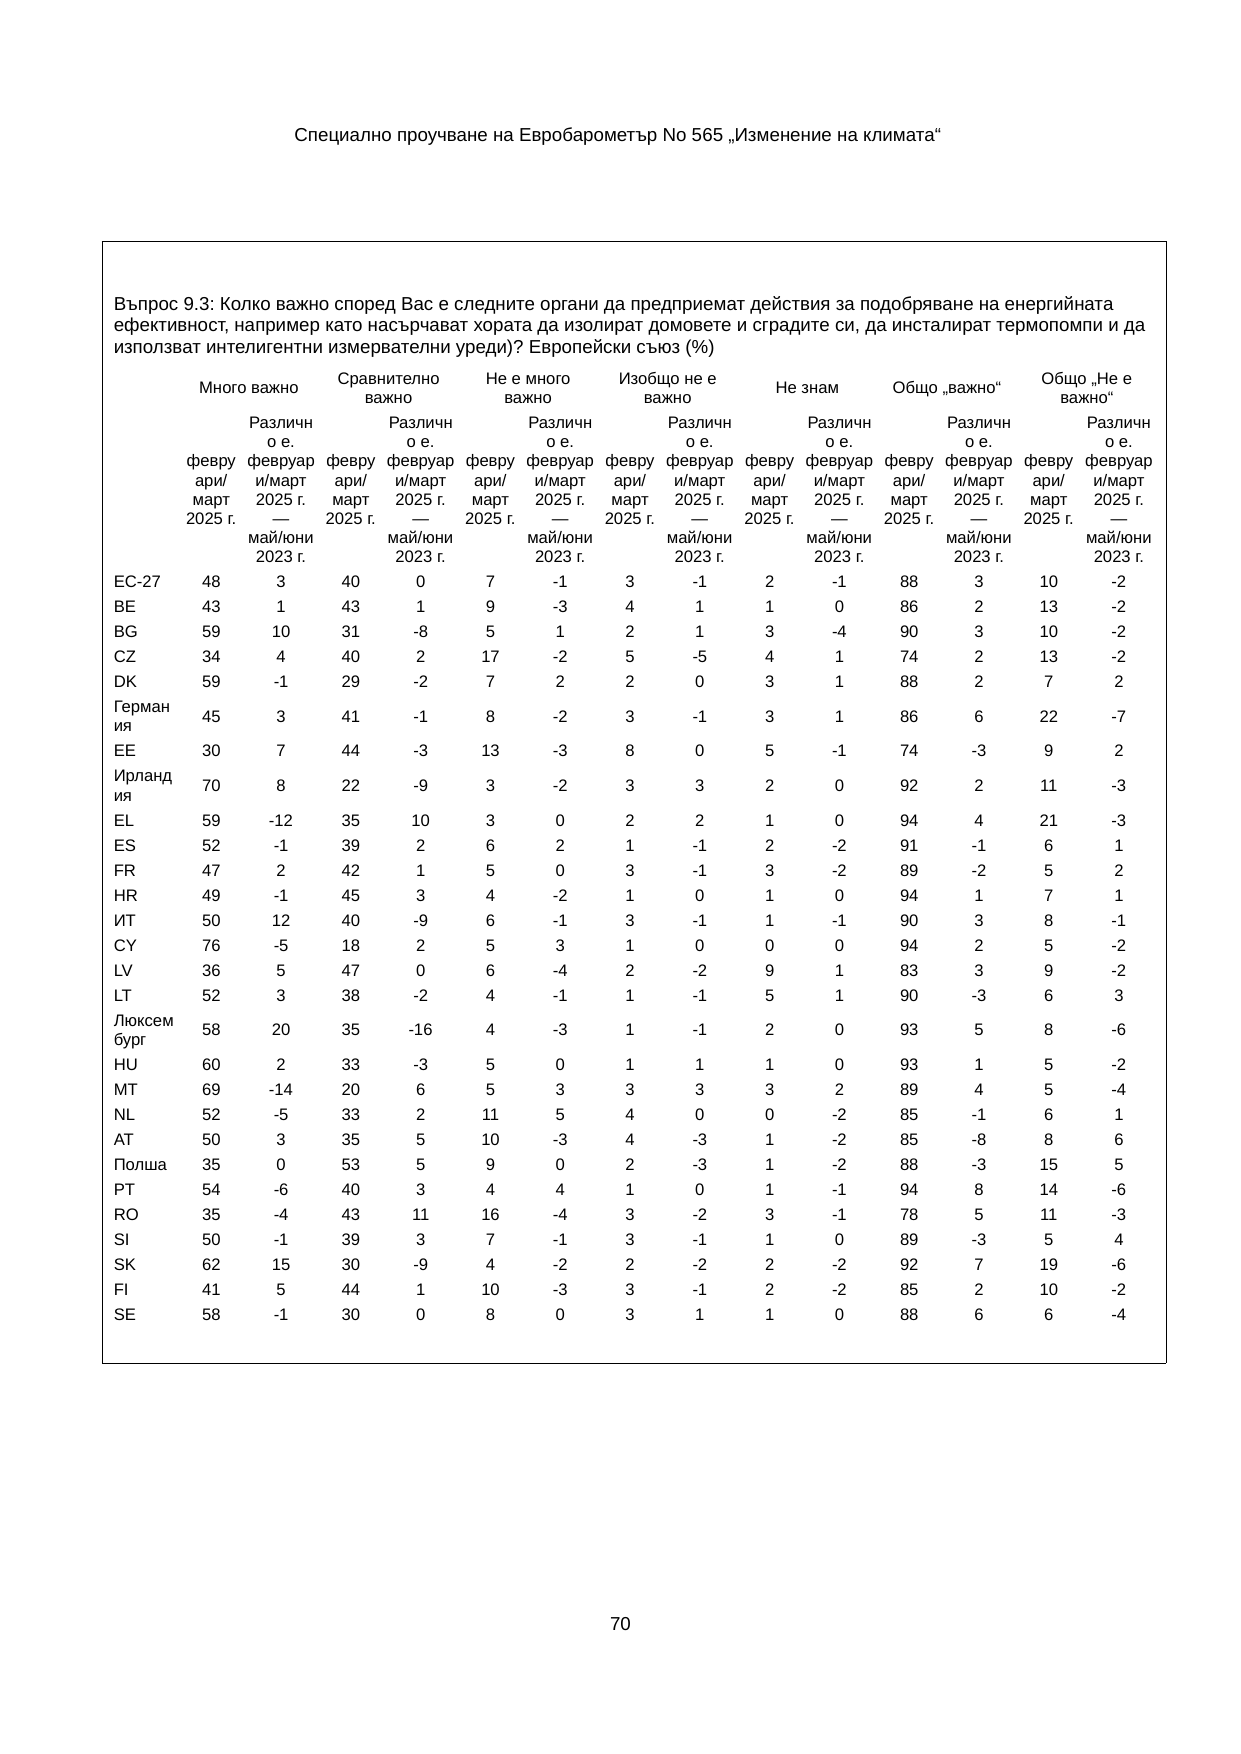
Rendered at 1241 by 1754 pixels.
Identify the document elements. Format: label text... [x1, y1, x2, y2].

table_cell 0 [383, 958, 458, 982]
table_cell -1 [243, 1227, 318, 1252]
table_cell 0 [522, 1052, 598, 1077]
table_cell 8 [243, 763, 318, 807]
table_cell 10 [1016, 1277, 1081, 1302]
table_cell -3 [522, 738, 598, 763]
table_cell 5 [737, 983, 801, 1007]
table_cell -2 [522, 694, 598, 738]
table_cell 9 [1016, 738, 1081, 763]
table_cell -2 [1081, 933, 1157, 957]
table_cell -2 [522, 1252, 598, 1277]
table_cell 1 [737, 1127, 801, 1152]
table_cell 2 [522, 833, 598, 857]
table_cell -1 [662, 858, 737, 882]
table_cell -2 [801, 1252, 877, 1277]
table_cell 31 [319, 619, 383, 644]
table_cell 36 [179, 958, 243, 982]
table_cell -2 [662, 1252, 737, 1277]
table_cell -3 [662, 1127, 737, 1152]
table_cell 4 [458, 1252, 522, 1277]
table_cell 3 [598, 908, 662, 932]
table_cell 1 [737, 1052, 801, 1077]
table_cell 59 [179, 669, 243, 694]
table_cell -6 [1081, 1177, 1157, 1202]
table_cell 7 [458, 1227, 522, 1252]
table_cell 90 [877, 619, 941, 644]
table_cell 1 [662, 1052, 737, 1077]
table_cell 9 [1016, 958, 1081, 982]
table_cell 0 [662, 1177, 737, 1202]
table_cell 14 [1016, 1177, 1081, 1202]
table_cell 2 [598, 669, 662, 694]
table_cell 8 [1016, 1127, 1081, 1152]
table_cell Ирландия [111, 763, 179, 807]
table_cell PT [111, 1177, 179, 1202]
table_cell -2 [662, 1202, 737, 1227]
table_cell 7 [458, 569, 522, 594]
table_cell 93 [877, 1008, 941, 1052]
table_cell -1 [243, 883, 318, 907]
table_cell 2 [383, 1102, 458, 1127]
table_cell 4 [941, 1077, 1016, 1102]
table_cell -6 [1081, 1008, 1157, 1052]
table_cell Различно е. февруари/март 2025 г. — май/юни 2023 г. [941, 410, 1016, 569]
table_cell 1 [598, 883, 662, 907]
table_cell 1 [737, 883, 801, 907]
table_cell 91 [877, 833, 941, 857]
table_cell 2 [941, 669, 1016, 694]
table_cell 47 [319, 958, 383, 982]
table_cell -1 [662, 983, 737, 1007]
table_cell -3 [941, 1227, 1016, 1252]
table_cell 1 [1081, 1102, 1157, 1127]
table_cell 89 [877, 858, 941, 882]
table_cell 92 [877, 763, 941, 807]
table_cell -1 [801, 738, 877, 763]
table_cell -4 [243, 1202, 318, 1227]
table_cell 1 [598, 933, 662, 957]
table_cell 0 [801, 763, 877, 807]
table_cell RO [111, 1202, 179, 1227]
table_cell -6 [1081, 1252, 1157, 1277]
table_cell 40 [319, 1177, 383, 1202]
table_cell 7 [1016, 669, 1081, 694]
table_cell 2 [737, 1252, 801, 1277]
table_cell Не знам [737, 366, 877, 410]
table_cell 59 [179, 808, 243, 832]
table_cell 3 [662, 763, 737, 807]
table_cell 2 [1081, 858, 1157, 882]
table_cell 1 [737, 1152, 801, 1177]
table_cell 13 [1016, 644, 1081, 669]
table_cell 62 [179, 1252, 243, 1277]
table_cell 1 [801, 958, 877, 982]
table_cell 4 [458, 983, 522, 1007]
table_cell 4 [598, 594, 662, 619]
table_cell 85 [877, 1277, 941, 1302]
table_cell 10 [458, 1127, 522, 1152]
table_cell 5 [458, 1077, 522, 1102]
table_cell -2 [1081, 619, 1157, 644]
table_cell LV [111, 958, 179, 982]
table_cell 35 [179, 1152, 243, 1177]
table_cell 3 [662, 1077, 737, 1102]
table_cell -4 [801, 619, 877, 644]
table_cell ИТ [111, 908, 179, 932]
table_cell 0 [383, 1302, 458, 1327]
table_cell -3 [522, 1277, 598, 1302]
table_cell 10 [1016, 569, 1081, 594]
table_cell 7 [458, 669, 522, 694]
table_cell 3 [243, 569, 318, 594]
table_cell февруари/март 2025 г. [598, 410, 662, 569]
table_cell 86 [877, 594, 941, 619]
table_cell 0 [522, 808, 598, 832]
table_cell -1 [522, 908, 598, 932]
table_cell 1 [662, 619, 737, 644]
table_cell CY [111, 933, 179, 957]
table_cell 7 [243, 738, 318, 763]
table_cell 13 [1016, 594, 1081, 619]
table_cell 11 [458, 1102, 522, 1127]
table_cell 85 [877, 1127, 941, 1152]
table_cell 2 [941, 933, 1016, 957]
table_cell -3 [941, 1152, 1016, 1177]
table_cell 2 [598, 1252, 662, 1277]
table_cell 1 [941, 883, 1016, 907]
table_cell 1 [737, 1177, 801, 1202]
table_cell 6 [383, 1077, 458, 1102]
table_cell 5 [1016, 933, 1081, 957]
table_cell 1 [737, 1302, 801, 1327]
table_cell 20 [243, 1008, 318, 1052]
table_cell 33 [319, 1052, 383, 1077]
table_cell 40 [319, 908, 383, 932]
table_cell 3 [598, 858, 662, 882]
table_cell 83 [877, 958, 941, 982]
table_cell 2 [1081, 669, 1157, 694]
table_cell 1 [737, 908, 801, 932]
table_cell -2 [522, 883, 598, 907]
table_cell 2 [598, 958, 662, 982]
table_cell 3 [598, 1202, 662, 1227]
table_cell Полша [111, 1152, 179, 1177]
table_cell 4 [458, 1177, 522, 1202]
table_cell 9 [458, 1152, 522, 1177]
table_cell -1 [522, 983, 598, 1007]
table_cell 35 [319, 1008, 383, 1052]
table_cell 3 [243, 694, 318, 738]
table_cell 35 [179, 1202, 243, 1227]
table_cell 3 [941, 958, 1016, 982]
table_cell -5 [662, 644, 737, 669]
table_cell MT [111, 1077, 179, 1102]
table_cell 3 [1081, 983, 1157, 1007]
table_cell 6 [1016, 983, 1081, 1007]
table_cell Различно е. февруари/март 2025 г. — май/юни 2023 г. [243, 410, 318, 569]
table_cell -16 [383, 1008, 458, 1052]
table_cell 4 [458, 883, 522, 907]
table_cell 2 [383, 933, 458, 957]
table_cell -5 [243, 1102, 318, 1127]
table_cell 41 [179, 1277, 243, 1302]
table_cell 16 [458, 1202, 522, 1227]
table_cell -2 [1081, 958, 1157, 982]
table_cell 1 [598, 1177, 662, 1202]
table_cell 5 [522, 1102, 598, 1127]
table_cell февруари/март 2025 г. [737, 410, 801, 569]
table_cell AT [111, 1127, 179, 1152]
table_cell EE [111, 738, 179, 763]
table_cell 5 [1016, 1052, 1081, 1077]
table_cell 70 [179, 763, 243, 807]
table_cell -2 [522, 644, 598, 669]
table_cell -2 [801, 858, 877, 882]
table_cell 2 [383, 644, 458, 669]
table_cell HU [111, 1052, 179, 1077]
table_cell 30 [319, 1252, 383, 1277]
table_cell 47 [179, 858, 243, 882]
table_cell 50 [179, 908, 243, 932]
table_cell 6 [458, 958, 522, 982]
table_cell 94 [877, 808, 941, 832]
table_cell -1 [243, 1302, 318, 1327]
table_cell -2 [662, 958, 737, 982]
table_cell 94 [877, 883, 941, 907]
table_cell -4 [522, 1202, 598, 1227]
table_cell 3 [941, 619, 1016, 644]
table_cell -3 [1081, 1202, 1157, 1227]
table_cell 0 [662, 738, 737, 763]
table_cell -12 [243, 808, 318, 832]
table_cell [111, 366, 179, 410]
table_cell 5 [1016, 1077, 1081, 1102]
table_cell 5 [737, 738, 801, 763]
table_cell 35 [319, 808, 383, 832]
table_cell -1 [941, 1102, 1016, 1127]
table_cell 2 [383, 833, 458, 857]
table_cell 0 [737, 1102, 801, 1127]
table_cell февруари/март 2025 г. [877, 410, 941, 569]
table_cell 5 [383, 1127, 458, 1152]
table_cell 90 [877, 983, 941, 1007]
table_cell 0 [662, 669, 737, 694]
table_cell 38 [319, 983, 383, 1007]
table_cell 88 [877, 1152, 941, 1177]
table_cell 0 [383, 569, 458, 594]
table_cell 3 [243, 983, 318, 1007]
table_cell 1 [598, 833, 662, 857]
table_cell -1 [522, 1227, 598, 1252]
table_cell 0 [662, 883, 737, 907]
table_cell -3 [522, 594, 598, 619]
table_cell 3 [737, 858, 801, 882]
table_cell 1 [1081, 883, 1157, 907]
table_cell 0 [243, 1152, 318, 1177]
table_cell 52 [179, 1102, 243, 1127]
table_cell 3 [598, 569, 662, 594]
table_cell 5 [383, 1152, 458, 1177]
table_cell 9 [458, 594, 522, 619]
table_cell 3 [737, 1077, 801, 1102]
table_cell 1 [598, 1008, 662, 1052]
table_cell 6 [458, 833, 522, 857]
table_cell -1 [662, 569, 737, 594]
table_cell 35 [319, 1127, 383, 1152]
table_cell Различно е. февруари/март 2025 г. — май/юни 2023 г. [383, 410, 458, 569]
table_cell февруари/март 2025 г. [319, 410, 383, 569]
table_cell 2 [801, 1077, 877, 1102]
table_cell 94 [877, 1177, 941, 1202]
table_cell -5 [243, 933, 318, 957]
table_cell 0 [737, 933, 801, 957]
table_cell 52 [179, 833, 243, 857]
table_cell 3 [598, 1077, 662, 1102]
table_cell -2 [801, 1152, 877, 1177]
table_cell 3 [598, 763, 662, 807]
table_cell 3 [243, 1127, 318, 1152]
table_cell Различно е. февруари/март 2025 г. — май/юни 2023 г. [522, 410, 598, 569]
table_cell 74 [877, 738, 941, 763]
table_cell 0 [662, 1102, 737, 1127]
table_cell 5 [598, 644, 662, 669]
table_cell 58 [179, 1008, 243, 1052]
table_cell 7 [941, 1252, 1016, 1277]
table_cell 3 [522, 933, 598, 957]
table_cell -1 [801, 1202, 877, 1227]
table_cell 6 [1081, 1127, 1157, 1152]
table_cell 10 [1016, 619, 1081, 644]
table_cell 1 [522, 619, 598, 644]
table_cell 3 [737, 669, 801, 694]
table_cell Люксембург [111, 1008, 179, 1052]
table_cell 2 [941, 1277, 1016, 1302]
table_cell -1 [801, 1177, 877, 1202]
table_cell -1 [662, 1227, 737, 1252]
table_cell -9 [383, 908, 458, 932]
table_cell 11 [1016, 763, 1081, 807]
table_cell Много важно [179, 366, 318, 410]
table_cell 85 [877, 1102, 941, 1127]
table_cell 90 [877, 908, 941, 932]
table_cell 76 [179, 933, 243, 957]
table_cell февруари/март 2025 г. [1016, 410, 1081, 569]
table_cell -8 [383, 619, 458, 644]
table_cell 5 [458, 933, 522, 957]
table_cell 3 [737, 694, 801, 738]
table_cell 2 [598, 808, 662, 832]
table_cell 4 [941, 808, 1016, 832]
table_cell 1 [243, 594, 318, 619]
table_cell 15 [243, 1252, 318, 1277]
table_cell -1 [662, 1277, 737, 1302]
table_cell 6 [1016, 833, 1081, 857]
table_cell 3 [598, 1227, 662, 1252]
table_cell 22 [319, 763, 383, 807]
table_cell Различно е. февруари/март 2025 г. — май/юни 2023 г. [662, 410, 737, 569]
table_cell 2 [737, 833, 801, 857]
table_cell 0 [522, 858, 598, 882]
table_cell 3 [383, 1227, 458, 1252]
table_cell -2 [1081, 569, 1157, 594]
table_cell 4 [598, 1102, 662, 1127]
table_cell 6 [458, 908, 522, 932]
table_cell 5 [458, 1052, 522, 1077]
table_cell ЕС-27 [111, 569, 179, 594]
table_cell 41 [319, 694, 383, 738]
table_cell 30 [319, 1302, 383, 1327]
table_cell 2 [737, 569, 801, 594]
table_cell 6 [941, 694, 1016, 738]
table_cell -1 [522, 569, 598, 594]
table_cell 1 [801, 983, 877, 1007]
table_cell Германия [111, 694, 179, 738]
table_cell 0 [801, 933, 877, 957]
table_cell 2 [941, 594, 1016, 619]
table_cell HR [111, 883, 179, 907]
table_cell 93 [877, 1052, 941, 1077]
table_cell 1 [662, 1302, 737, 1327]
table_cell -2 [383, 669, 458, 694]
table_cell 3 [737, 619, 801, 644]
table_cell -2 [1081, 1277, 1157, 1302]
table_cell 9 [737, 958, 801, 982]
table_cell 89 [877, 1227, 941, 1252]
table_cell 2 [737, 763, 801, 807]
table_cell 88 [877, 569, 941, 594]
table_cell -3 [1081, 763, 1157, 807]
table_cell -3 [522, 1127, 598, 1152]
table_cell -2 [522, 763, 598, 807]
table_cell Не е много важно [458, 366, 598, 410]
table_cell 4 [1081, 1227, 1157, 1252]
table_cell 2 [941, 763, 1016, 807]
table_cell 6 [1016, 1102, 1081, 1127]
table_cell 54 [179, 1177, 243, 1202]
table_cell 5 [243, 958, 318, 982]
table_cell -2 [801, 1277, 877, 1302]
table_cell 2 [243, 1052, 318, 1077]
table_cell февруари/март 2025 г. [179, 410, 243, 569]
table_cell 89 [877, 1077, 941, 1102]
table_cell 92 [877, 1252, 941, 1277]
table_cell 8 [1016, 1008, 1081, 1052]
table_cell 29 [319, 669, 383, 694]
table_cell 74 [877, 644, 941, 669]
table_cell 5 [458, 858, 522, 882]
table_cell 2 [662, 808, 737, 832]
table_cell 5 [243, 1277, 318, 1302]
table_cell -3 [941, 738, 1016, 763]
table_cell 58 [179, 1302, 243, 1327]
table_cell 8 [598, 738, 662, 763]
table_cell -6 [243, 1177, 318, 1202]
table_cell -7 [1081, 694, 1157, 738]
table_cell -2 [383, 983, 458, 1007]
table_cell 39 [319, 1227, 383, 1252]
table_cell 44 [319, 1277, 383, 1302]
table_cell 4 [737, 644, 801, 669]
table_cell 10 [458, 1277, 522, 1302]
table_cell 12 [243, 908, 318, 932]
table_cell 94 [877, 933, 941, 957]
table_cell -1 [383, 694, 458, 738]
table_cell 42 [319, 858, 383, 882]
table_cell 1 [383, 594, 458, 619]
table_cell 5 [1016, 1227, 1081, 1252]
table_cell 1 [801, 694, 877, 738]
table_cell 2 [1081, 738, 1157, 763]
table_cell 3 [458, 763, 522, 807]
table_cell 39 [319, 833, 383, 857]
table_cell 1 [941, 1052, 1016, 1077]
table_cell 3 [598, 1277, 662, 1302]
table_cell 3 [383, 1177, 458, 1202]
table_cell 53 [319, 1152, 383, 1177]
table_cell 1 [383, 1277, 458, 1302]
table_cell 21 [1016, 808, 1081, 832]
table_cell 2 [737, 1277, 801, 1302]
table_cell EL [111, 808, 179, 832]
table_cell Общо „Не е важно“ [1016, 366, 1157, 410]
table_cell 88 [877, 1302, 941, 1327]
table_cell 11 [383, 1202, 458, 1227]
table_cell 8 [941, 1177, 1016, 1202]
table_cell 10 [243, 619, 318, 644]
table_cell BG [111, 619, 179, 644]
table_cell -3 [383, 738, 458, 763]
table_cell 0 [801, 1227, 877, 1252]
table_cell 0 [801, 883, 877, 907]
table_cell -4 [1081, 1302, 1157, 1327]
table_cell 2 [737, 1008, 801, 1052]
table_cell -2 [941, 858, 1016, 882]
table_cell февруари/март 2025 г. [458, 410, 522, 569]
table_cell 1 [383, 858, 458, 882]
table_cell 69 [179, 1077, 243, 1102]
table_cell 45 [179, 694, 243, 738]
table_cell Различно е. февруари/март 2025 г. — май/юни 2023 г. [801, 410, 877, 569]
table_cell 43 [319, 594, 383, 619]
table_cell 6 [941, 1302, 1016, 1327]
table_cell 40 [319, 569, 383, 594]
table_cell SK [111, 1252, 179, 1277]
table_cell 50 [179, 1227, 243, 1252]
table_cell -4 [522, 958, 598, 982]
table_cell -1 [243, 669, 318, 694]
table_cell 34 [179, 644, 243, 669]
table_cell NL [111, 1102, 179, 1127]
table_cell Сравнително важно [319, 366, 458, 410]
table_cell -2 [801, 833, 877, 857]
table_cell -2 [801, 1102, 877, 1127]
table_cell 2 [522, 669, 598, 694]
table_cell SE [111, 1302, 179, 1327]
table_cell 0 [522, 1152, 598, 1177]
table_cell -1 [243, 833, 318, 857]
table_cell 2 [598, 619, 662, 644]
table_cell 5 [941, 1202, 1016, 1227]
table_cell -4 [1081, 1077, 1157, 1102]
table_cell LT [111, 983, 179, 1007]
table_cell 0 [801, 1302, 877, 1327]
table_cell 3 [941, 908, 1016, 932]
table_cell 10 [383, 808, 458, 832]
table_cell 0 [801, 594, 877, 619]
table_cell 88 [877, 669, 941, 694]
table_cell DK [111, 669, 179, 694]
table_cell ES [111, 833, 179, 857]
table_cell 52 [179, 983, 243, 1007]
table_cell 19 [1016, 1252, 1081, 1277]
table_cell 4 [522, 1177, 598, 1202]
table_cell [111, 410, 179, 569]
table_cell 48 [179, 569, 243, 594]
table_cell 4 [243, 644, 318, 669]
table_cell 2 [598, 1152, 662, 1177]
table_cell 40 [319, 644, 383, 669]
table_cell -8 [941, 1127, 1016, 1152]
table_cell CZ [111, 644, 179, 669]
table_cell 1 [598, 1052, 662, 1077]
table_cell 5 [458, 619, 522, 644]
table_cell BE [111, 594, 179, 619]
table_cell 8 [458, 694, 522, 738]
table_cell 1 [598, 983, 662, 1007]
table_cell 13 [458, 738, 522, 763]
table_cell 86 [877, 694, 941, 738]
table_cell -1 [662, 908, 737, 932]
table_cell 1 [737, 808, 801, 832]
table_cell 1 [737, 594, 801, 619]
table_cell 1 [801, 669, 877, 694]
table_cell -3 [941, 983, 1016, 1007]
table_cell 0 [522, 1302, 598, 1327]
table_cell 11 [1016, 1202, 1081, 1227]
table_cell 30 [179, 738, 243, 763]
table_cell 6 [1016, 1302, 1081, 1327]
table_cell 17 [458, 644, 522, 669]
table_cell 22 [1016, 694, 1081, 738]
table_cell 5 [1081, 1152, 1157, 1177]
table_cell 3 [737, 1202, 801, 1227]
table_cell 3 [598, 1302, 662, 1327]
table_cell 0 [801, 808, 877, 832]
table_cell SI [111, 1227, 179, 1252]
table_cell 20 [319, 1077, 383, 1102]
table_cell 3 [941, 569, 1016, 594]
table_cell 50 [179, 1127, 243, 1152]
table_cell -1 [941, 833, 1016, 857]
table_cell -1 [662, 1008, 737, 1052]
table_cell 3 [458, 808, 522, 832]
table_cell -1 [801, 908, 877, 932]
table_cell 0 [662, 933, 737, 957]
table_cell 3 [522, 1077, 598, 1102]
table_cell 2 [243, 858, 318, 882]
table_cell -2 [801, 1127, 877, 1152]
table_cell 8 [1016, 908, 1081, 932]
table_cell 1 [737, 1227, 801, 1252]
table_cell Изобщо не е важно [598, 366, 737, 410]
table_cell 5 [1016, 858, 1081, 882]
table_cell -1 [801, 569, 877, 594]
table_cell -2 [1081, 644, 1157, 669]
table_cell Общо „важно“ [877, 366, 1016, 410]
table_cell -1 [662, 833, 737, 857]
table_cell 43 [319, 1202, 383, 1227]
table_cell 0 [801, 1052, 877, 1077]
table_cell -3 [383, 1052, 458, 1077]
table_cell -3 [522, 1008, 598, 1052]
table_cell 1 [1081, 833, 1157, 857]
table_cell 33 [319, 1102, 383, 1127]
table_cell -2 [1081, 1052, 1157, 1077]
table_cell 5 [941, 1008, 1016, 1052]
table_cell 1 [801, 644, 877, 669]
table_cell FR [111, 858, 179, 882]
table_cell 60 [179, 1052, 243, 1077]
table_cell 3 [383, 883, 458, 907]
table_cell 18 [319, 933, 383, 957]
table_cell -1 [1081, 908, 1157, 932]
table_cell 44 [319, 738, 383, 763]
table_cell 0 [801, 1008, 877, 1052]
table_cell 1 [662, 594, 737, 619]
table_cell 4 [598, 1127, 662, 1152]
table_cell 59 [179, 619, 243, 644]
table_cell FI [111, 1277, 179, 1302]
table_cell -2 [1081, 594, 1157, 619]
table_cell 3 [598, 694, 662, 738]
table_cell 49 [179, 883, 243, 907]
table_cell 15 [1016, 1152, 1081, 1177]
table_cell 4 [458, 1008, 522, 1052]
table_cell Различно е. февруари/март 2025 г. — май/юни 2023 г. [1081, 410, 1157, 569]
table_cell 78 [877, 1202, 941, 1227]
table_cell 7 [1016, 883, 1081, 907]
table_cell -3 [662, 1152, 737, 1177]
table_cell 45 [319, 883, 383, 907]
table_cell 2 [941, 644, 1016, 669]
table_cell -9 [383, 763, 458, 807]
table_cell -3 [1081, 808, 1157, 832]
table_cell 8 [458, 1302, 522, 1327]
table_cell -14 [243, 1077, 318, 1102]
table_cell 43 [179, 594, 243, 619]
table_cell -1 [662, 694, 737, 738]
table_cell -9 [383, 1252, 458, 1277]
table_header Въпрос 9.3: Колко важно според Вас е следните органи да предприемат действия за подобряване на енергийната ефективност, например като насърчават хората да изолират домовете и сградите си, да инсталират термопомпи и да използват интелигентни измервателни уреди)? Европейски съюз (%) [111, 284, 1157, 366]
